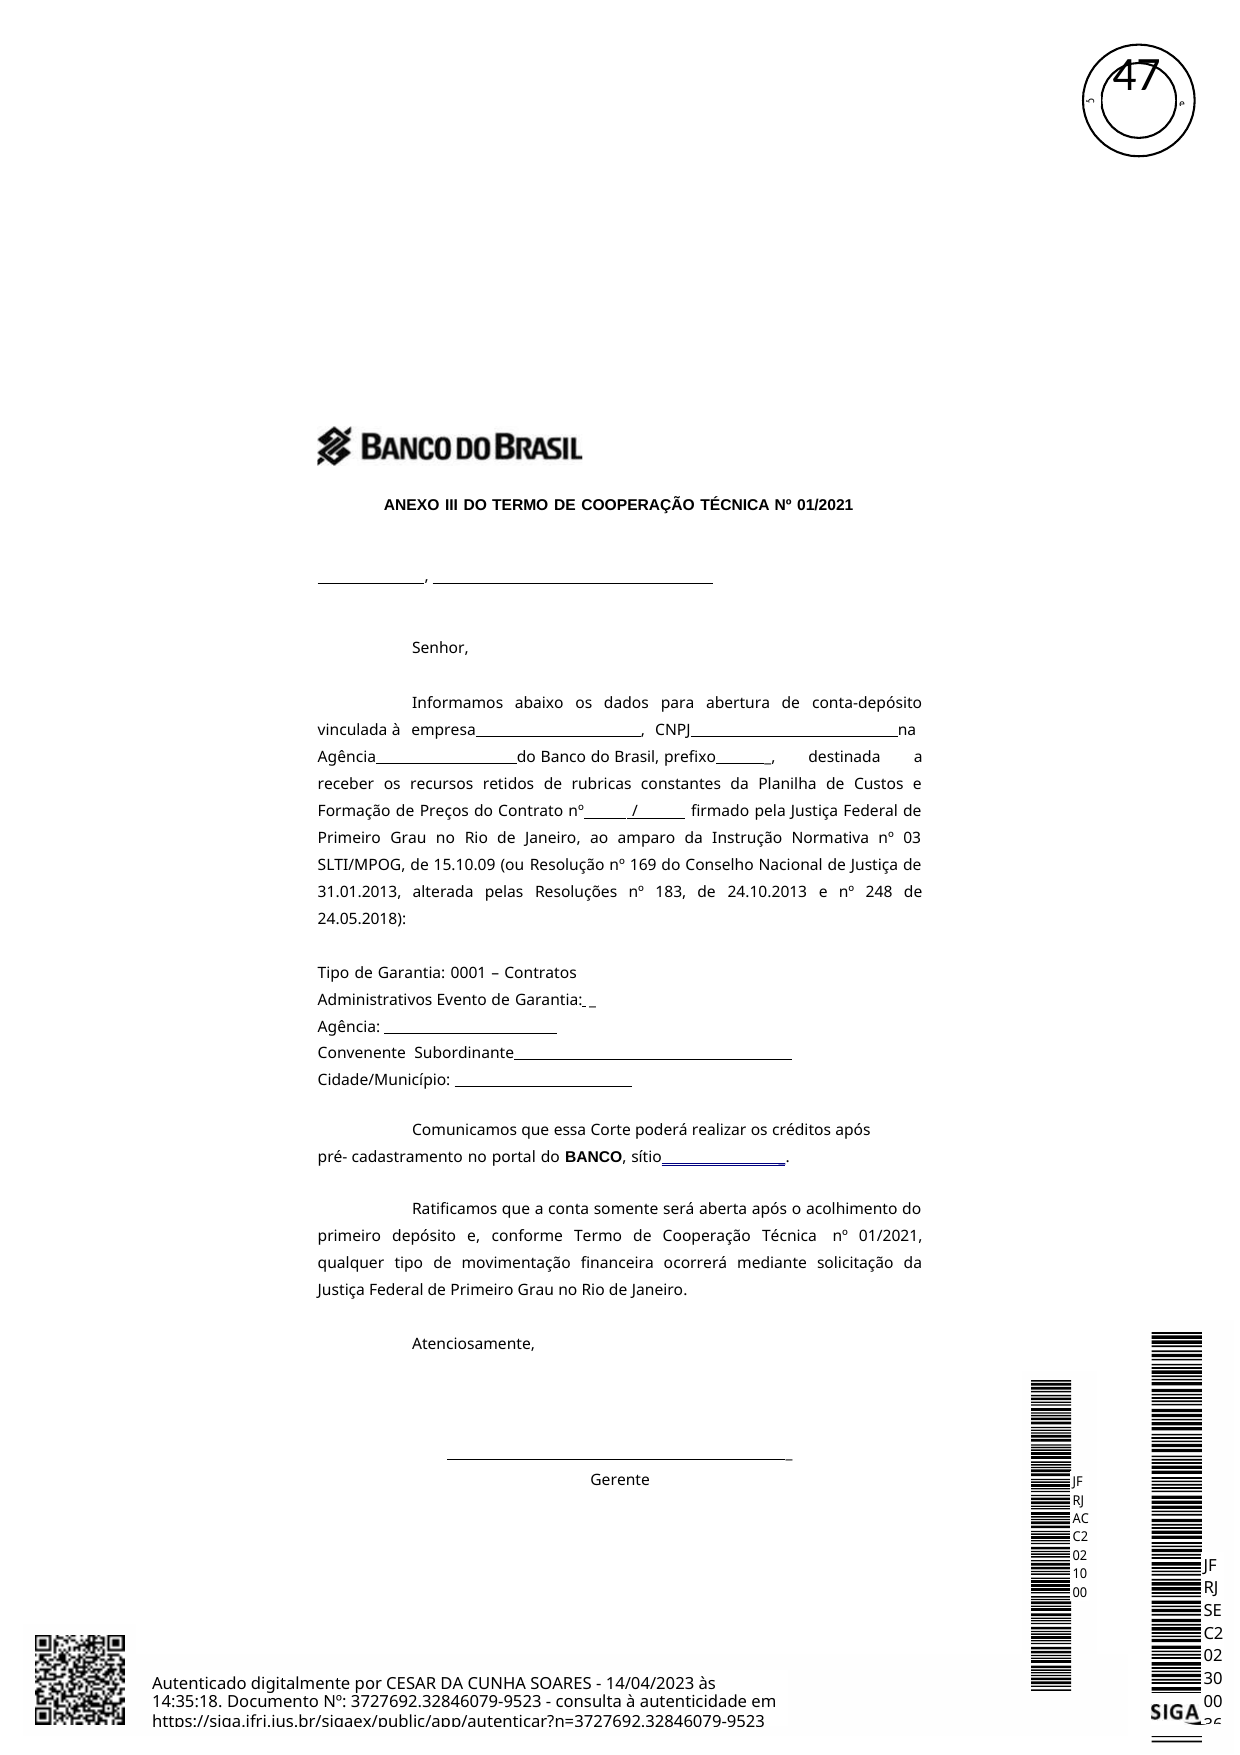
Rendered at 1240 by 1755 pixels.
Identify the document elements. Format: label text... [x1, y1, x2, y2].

text JFRJACC202100002 [1072, 1472, 1089, 1601]
text Ratificamos que a conta somente será aberta após o acolhimento do primeiro depósito e, conforme Termo de Cooperação Técnica nº 01/2021, qualquer tipo de movimentação financeira ocorrerá mediante solicitação da Justiça Federal de Primeiro Grau no Rio de Janeiro. [317, 1197, 922, 1300]
text ANEXO III DO TERMO DE COOPERAÇÃO TÉCNICA Nº 01/2021 [384, 496, 1239, 514]
text Atenciosamente, [412, 1333, 1140, 1354]
text Convenente Subordinante Cidade/Município: [317, 1042, 792, 1090]
text ç [1085, 98, 1099, 106]
text e [1179, 97, 1193, 105]
text JFRJSEC202300036A [1203, 1553, 1224, 1724]
text Comunicamos que essa Corte poderá realizar os créditos após pré- cadastramento no portal do BANCO, sítio _. [317, 1118, 899, 1167]
text _ Gerente [446, 1441, 793, 1489]
text Agência: [317, 1015, 1239, 1037]
text Informamos abaixo os dados para abertura de conta-depósito vinculada à empresa , CNPJ na Agência do Banco do Brasil, prefixo _, destinada a receber os recursos retidos de rubricas constantes da Planilha de Custos e Formação de Preços do Contrato nº / firmado pela Justiça Federal de Primeiro Grau no Rio de Janeiro, ao amparo da Instrução Normativa nº 03 SLTI/MPOG, de 15.10.09 (ou Resolução nº 169 do Conselho Nacional de Justiça de 31.01.2013, alterada pelas Resoluções nº 183, de 24.10.2013 e nº 248 de 24.05.2018): [317, 692, 922, 929]
text Senhor, [412, 637, 1239, 658]
text , [317, 565, 1239, 586]
text Tipo de Garantia: 0001 – Contratos Administrativos Evento de Garantia: _ [317, 961, 680, 1009]
